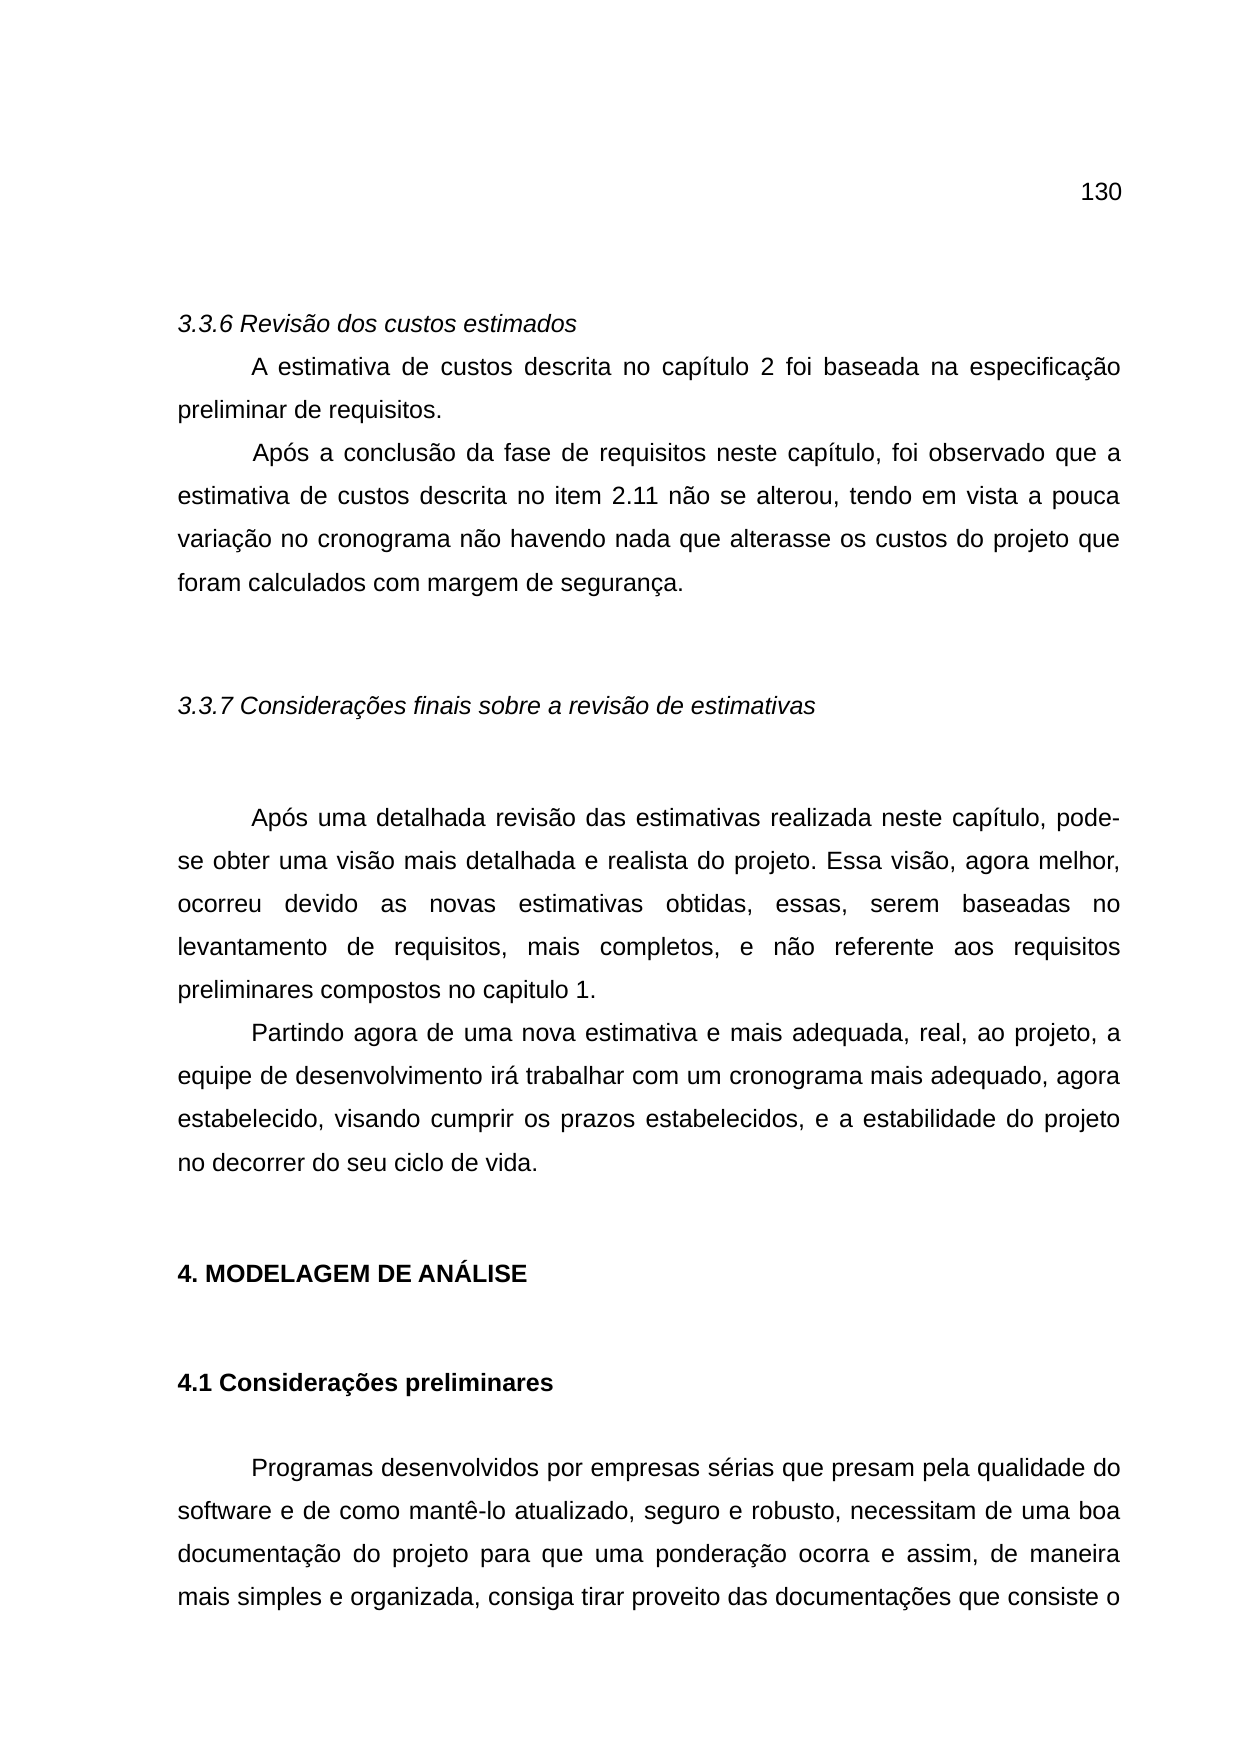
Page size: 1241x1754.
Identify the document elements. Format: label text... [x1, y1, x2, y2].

subtitle 4.1 Considerações preliminares [177, 1368, 1122, 1397]
subtitle 4. MODELAGEM DE ANÁLISE [177, 1259, 1122, 1288]
text 3.3.6 Revisão dos custos estimados [177, 309, 1122, 338]
text A estimativa de custos descrita no capítulo 2 foi baseada na especificação preliminar de requisitos. [177, 352, 1122, 424]
text Após uma detalhada revisão das estimativas realizada neste capítulo, pode-se obter uma visão mais detalhada e realista do projeto. Essa visão, agora melhor, ocorreu devido as novas estimativas obtidas, essas, serem baseadas no levantamento de requisitos, mais completos, e não referente aos requisitos preliminares compostos no capitulo 1. [177, 803, 1122, 1004]
text Programas desenvolvidos por empresas sérias que presam pela qualidade do software e de como mantê-lo atualizado, seguro e robusto, necessitam de uma boa documentação do projeto para que uma ponderação ocorra e assim, de maneira mais simples e organizada, consiga tirar proveito das documentações que consiste o [177, 1453, 1122, 1611]
subtitle 3.3.7 Considerações finais sobre a revisão de estimativas [177, 691, 1122, 720]
text Partindo agora de uma nova estimativa e mais adequada, real, ao projeto, a equipe de desenvolvimento irá trabalhar com um cronograma mais adequado, agora estabelecido, visando cumprir os prazos estabelecidos, e a estabilidade do projeto no decorrer do seu ciclo de vida. [177, 1018, 1122, 1176]
text Após a conclusão da fase de requisitos neste capítulo, foi observado que a estimativa de custos descrita no item 2.11 não se alterou, tendo em vista a pouca variação no cronograma não havendo nada que alterasse os custos do projeto que foram calculados com margem de segurança. [177, 438, 1122, 596]
